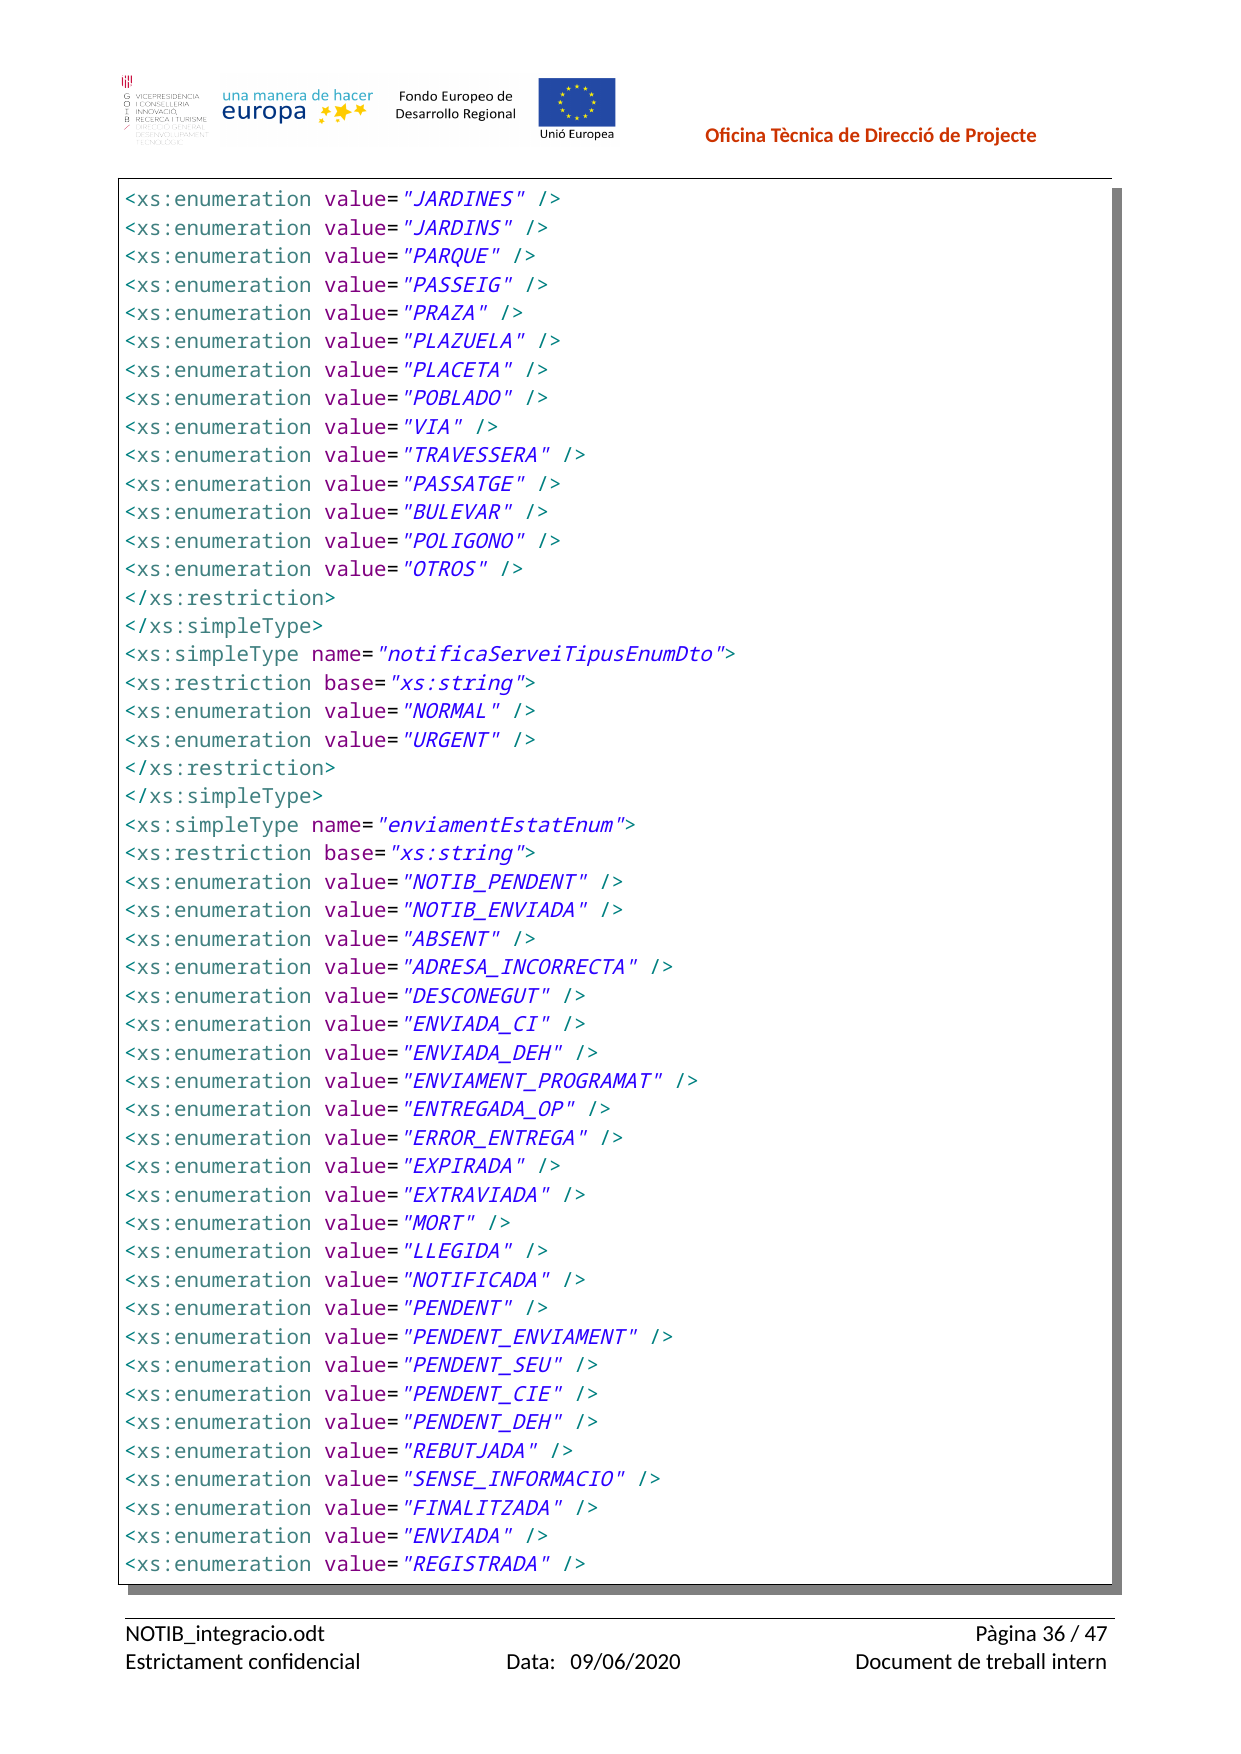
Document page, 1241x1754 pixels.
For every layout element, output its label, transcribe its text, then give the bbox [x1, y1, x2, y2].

picture [219, 73, 621, 147]
picture [118, 73, 213, 147]
table_header <xs:enumeration value="JARDINES" /> <xs:enumeration value="JARDINS" /> <xs:enumeration value="PARQUE" /> <xs:enumeration value="PASSEIG" /> <xs:enumeration value="PRAZA" /> <xs:enumeration value="PLAZUELA" /> <xs:enumeration value="PLACETA" /> <xs:enumeration value="POBLADO" /> <xs:enumeration value="VIA" /> <xs:enumeration value="TRAVESSERA" /> <xs:enumeration value="PASSATGE" /> <xs:enumeration value="BULEVAR" /> <xs:enumeration value="POLIGONO" /> <xs:enumeration value="OTROS" /> </xs:restriction> </xs:simpleType> <xs:simpleType name="notificaServeiTipusEnumDto"> <xs:restriction base="xs:string"> <xs:enumeration value="NORMAL" /> <xs:enumeration value="URGENT" /> </xs:restriction> </xs:simpleType> <xs:simpleType name="enviamentEstatEnum"> <xs:restriction base="xs:string"> <xs:enumeration value="NOTIB_PENDENT" /> <xs:enumeration value="NOTIB_ENVIADA" /> <xs:enumeration value="ABSENT" /> <xs:enumeration value="ADRESA_INCORRECTA" /> <xs:enumeration value="DESCONEGUT" /> <xs:enumeration value="ENVIADA_CI" /> <xs:enumeration value="ENVIADA_DEH" /> <xs:enumeration value="ENVIAMENT_PROGRAMAT" /> <xs:enumeration value="ENTREGADA_OP" /> <xs:enumeration value="ERROR_ENTREGA" /> <xs:enumeration value="EXPIRADA" /> <xs:enumeration value="EXTRAVIADA" /> <xs:enumeration value="MORT" /> <xs:enumeration value="LLEGIDA" /> <xs:enumeration value="NOTIFICADA" /> <xs:enumeration value="PENDENT" /> <xs:enumeration value="PENDENT_ENVIAMENT" /> <xs:enumeration value="PENDENT_SEU" /> <xs:enumeration value="PENDENT_CIE" /> <xs:enumeration value="PENDENT_DEH" /> <xs:enumeration value="REBUTJADA" /> <xs:enumeration value="SENSE_INFORMACIO" /> <xs:enumeration value="FINALITZADA" /> <xs:enumeration value="ENVIADA" /> <xs:enumeration value="REGISTRADA" /> [119, 179, 1112, 1584]
